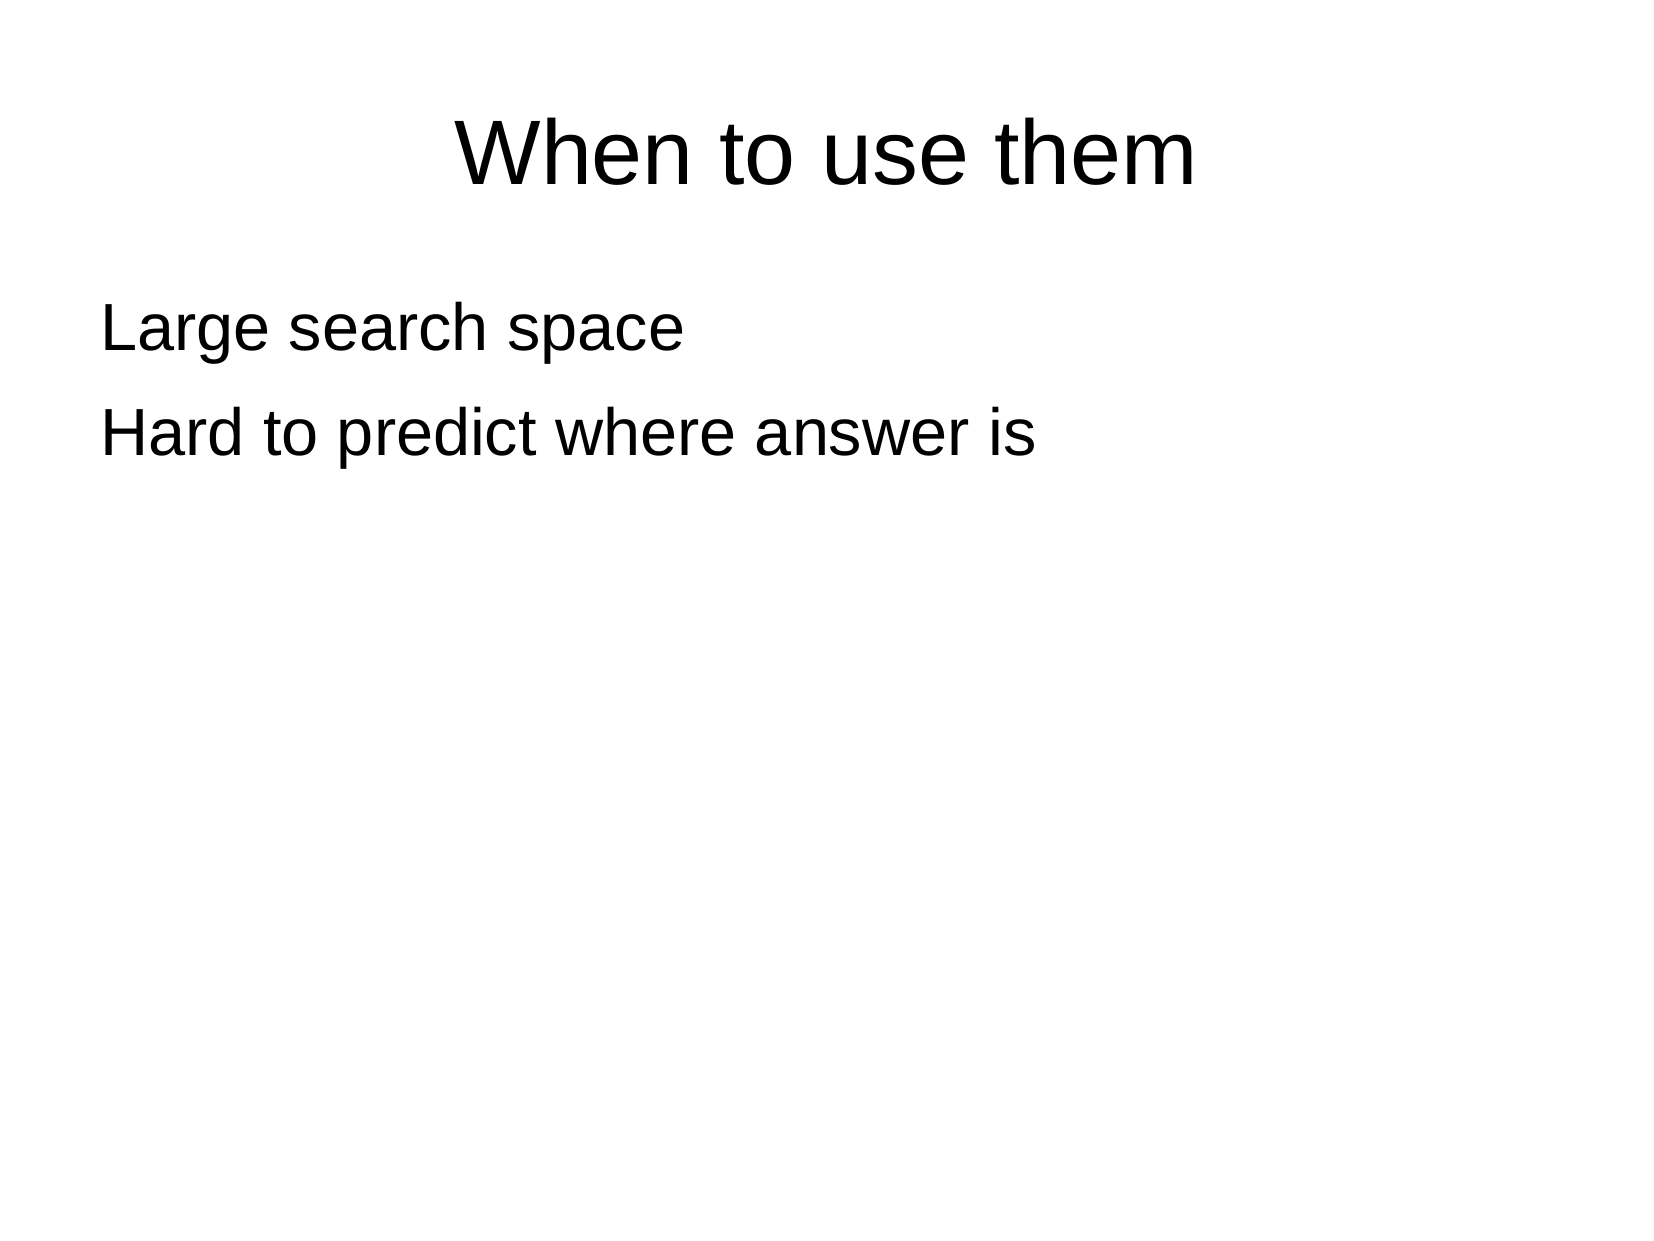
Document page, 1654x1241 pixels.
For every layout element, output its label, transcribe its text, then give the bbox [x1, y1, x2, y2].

list Large search space Hard to predict where answer is [82, 290, 1571, 1094]
title When to use them [82, 56, 1571, 250]
